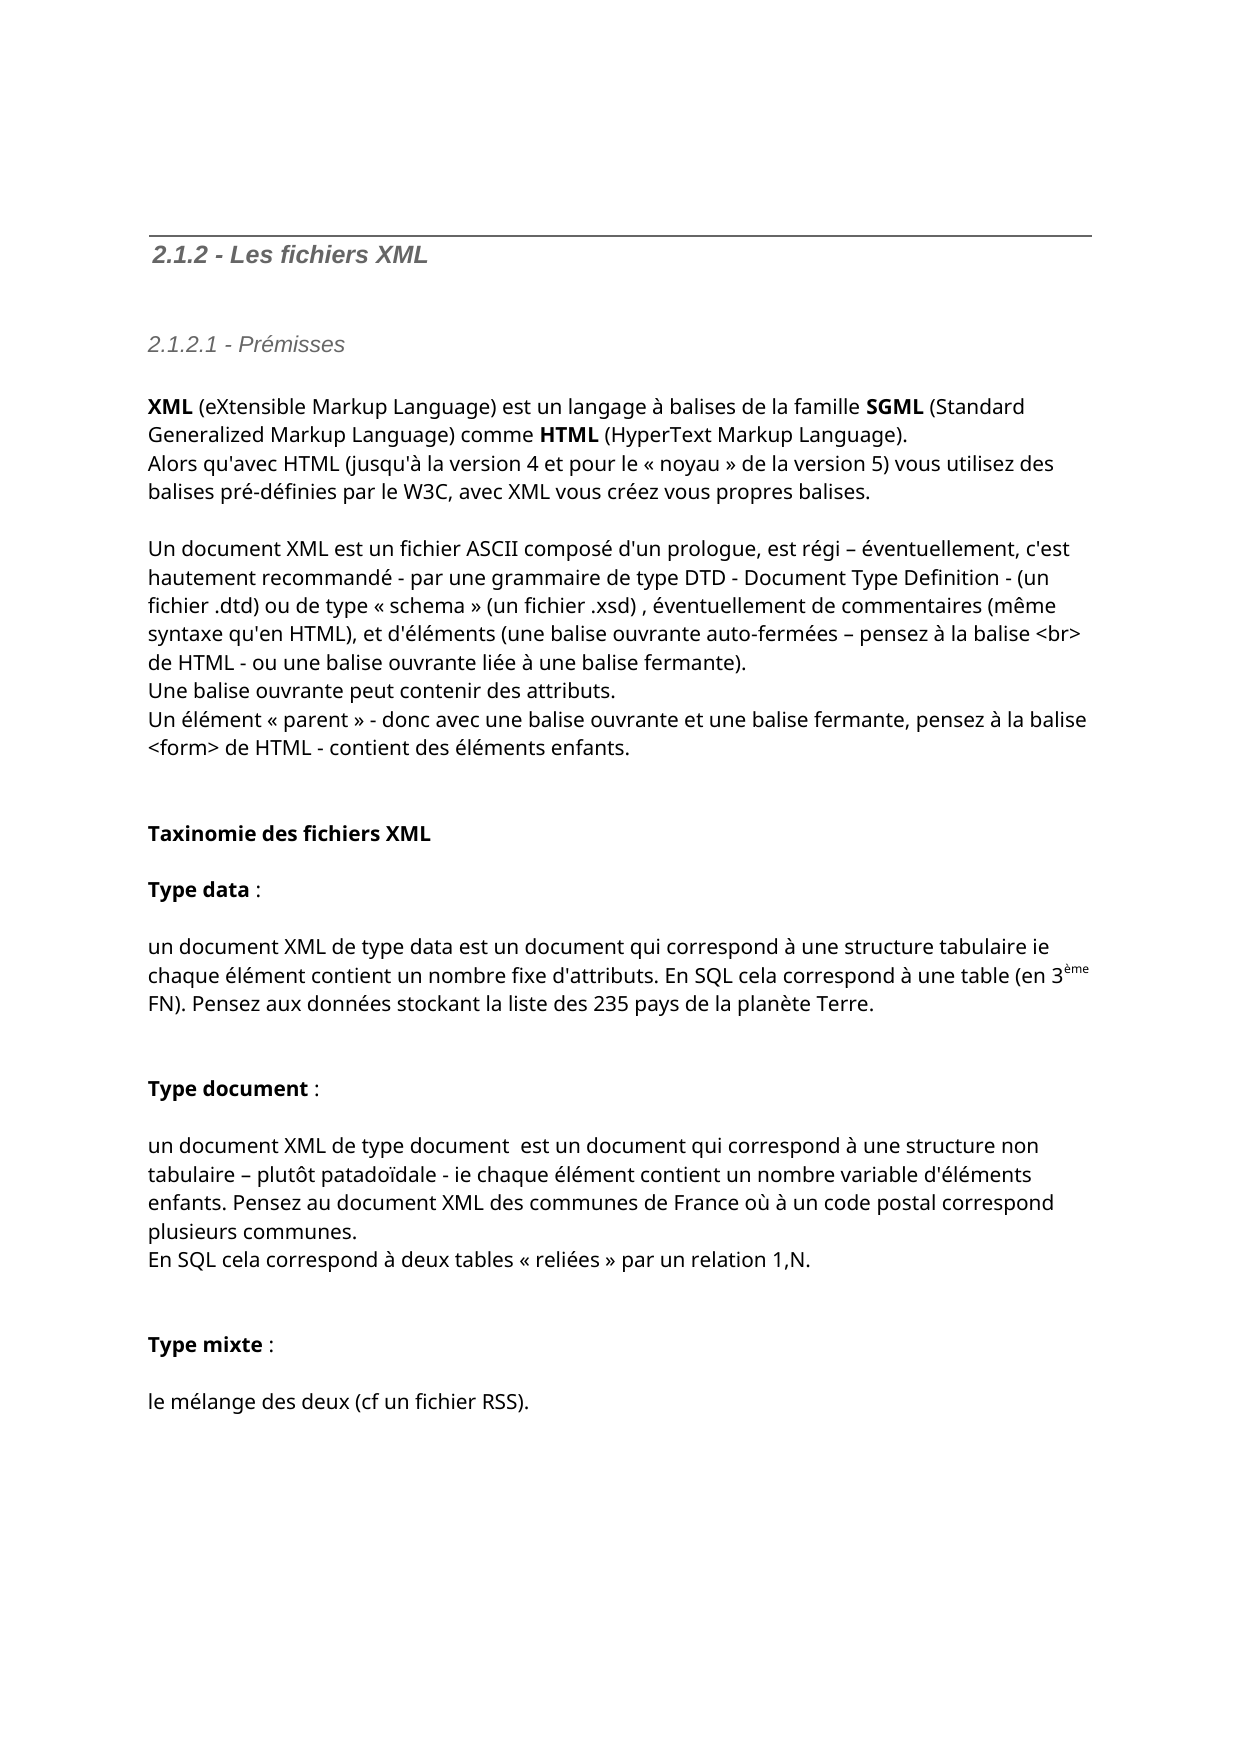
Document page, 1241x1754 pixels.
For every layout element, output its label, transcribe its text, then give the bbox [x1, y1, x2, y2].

text le mélange des deux (cf un fichier RSS). [148, 1387, 1092, 1416]
subtitle - Les fichiers XML [149, 237, 1092, 271]
text Un document XML est un fichier ASCII composé d'un prologue, est régi – éventuellement, c'est hautement recommandé - par une grammaire de type DTD - Document Type Definition - (un fichier .dtd) ou de type « schema » (un fichier .xsd) , éventuellement de commentaires (même syntaxe qu'en HTML), et d'éléments (une balise ouvrante auto-fermées – pensez à la balise <br> de HTML - ou une balise ouvrante liée à une balise fermante). [148, 534, 1092, 676]
text Une balise ouvrante peut contenir des attributs. [148, 676, 1092, 705]
text En SQL cela correspond à deux tables « reliées » par un relation 1,N. [148, 1245, 1092, 1274]
text Type data : [148, 876, 1092, 904]
subtitle - Prémisses [148, 331, 1092, 357]
text Taxinomie des fichiers XML [148, 819, 1092, 847]
text Type mixte : [148, 1331, 1092, 1359]
text Alors qu'avec HTML (jusqu'à la version 4 et pour le « noyau » de la version 5) vous utilisez des balises pré-définies par le W3C, avec XML vous créez vous propres balises. [148, 449, 1092, 506]
text un document XML de type document est un document qui correspond à une structure non tabulaire – plutôt patadoïdale - ie chaque élément contient un nombre variable d'éléments enfants. Pensez au document XML des communes de France où à un code postal correspond plusieurs communes. [148, 1131, 1092, 1245]
text Un élément « parent » - donc avec une balise ouvrante et une balise fermante, pensez à la balise <form> de HTML - contient des éléments enfants. [148, 705, 1092, 762]
text XML (eXtensible Markup Language) est un langage à balises de la famille SGML (Standard Generalized Markup Language) comme HTML (HyperText Markup Language). [148, 392, 1092, 449]
text Type document : [148, 1074, 1092, 1103]
text un document XML de type data est un document qui correspond à une structure tabulaire ie chaque élément contient un nombre fixe d'attributs. En SQL cela correspond à une table (en 3ème FN). Pensez aux données stockant la liste des 235 pays de la planète Terre. [148, 932, 1092, 1018]
